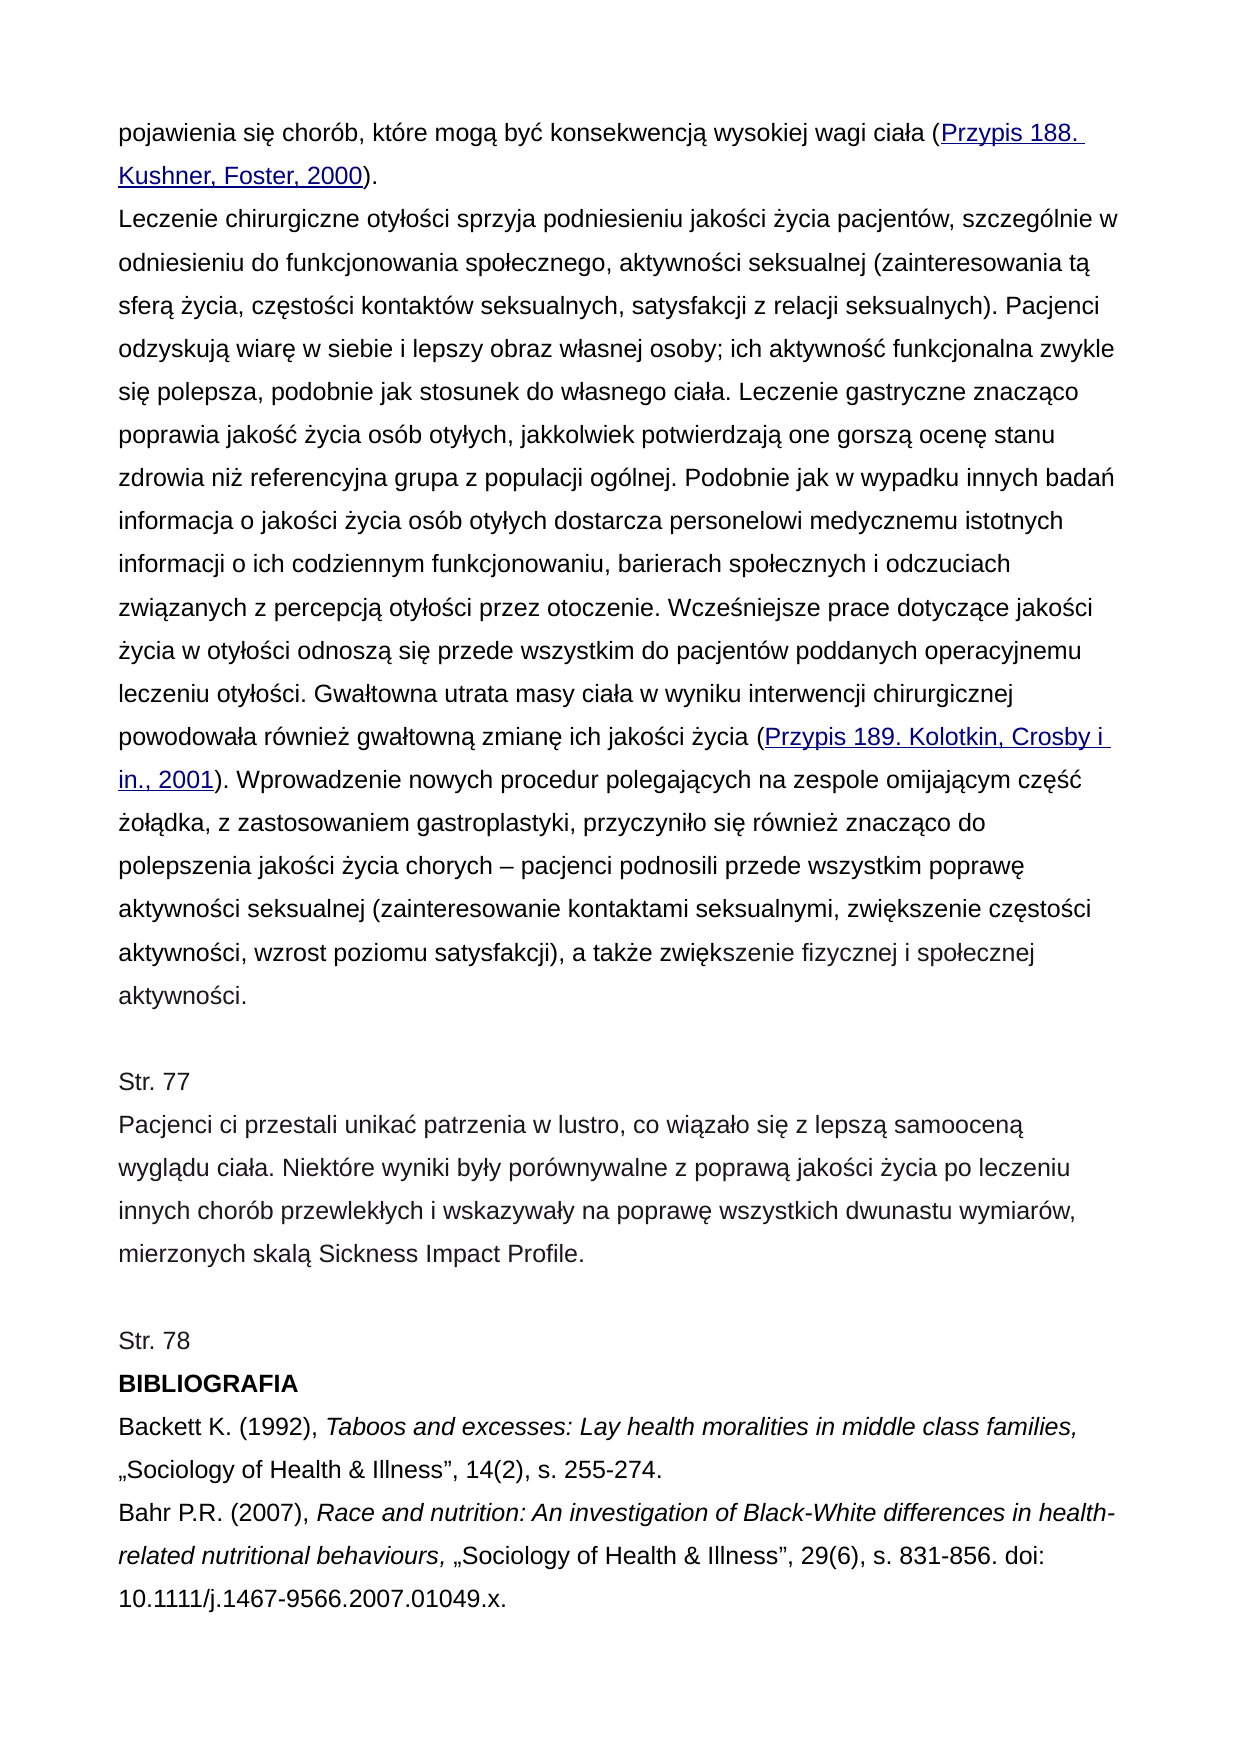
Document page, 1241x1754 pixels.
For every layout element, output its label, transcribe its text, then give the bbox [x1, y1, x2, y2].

text Bahr P.R. (2007), Race and nutrition: An investigation of Black-White differences in health-related nutritional behaviours, „Sociology of Health & Illness”, 29(6), s. 831-856. doi: 10.1111/j.1467-9566.2007.01049.x. [118, 1498, 1122, 1613]
text Backett K. (1992), Taboos and excesses: Lay health moralities in middle class families, „Sociology of Health & Illness”, 14(2), s. 255-274. [118, 1412, 1122, 1484]
subtitle BIBLIOGRAFIA [118, 1369, 1122, 1397]
text Str. 78 [118, 1326, 1122, 1354]
text pojawienia się chorób, które mogą być konsekwencją wysokiej wagi ciała (Przypis 188. Kushner, Foster, 2000). [118, 118, 1122, 190]
text Pacjenci ci przestali unikać patrzenia w lustro, co wiązało się z lepszą samooceną wyglądu ciała. Niektóre wyniki były porównywalne z poprawą jakości życia po leczeniu innych chorób przewlekłych i wskazywały na poprawę wszystkich dwunastu wymiarów, mierzonych skalą Sickness Impact Profile. [118, 1110, 1122, 1268]
text Str. 77 [118, 1067, 1122, 1096]
text Leczenie chirurgiczne otyłości sprzyja podniesieniu jakości życia pacjentów, szczególnie w odniesieniu do funkcjonowania społecznego, aktywności seksualnej (zainteresowania tą sferą życia, częstości kontaktów seksualnych, satysfakcji z relacji seksualnych). Pacjenci odzyskują wiarę w siebie i lepszy obraz własnej osoby; ich aktywność funkcjonalna zwykle się polepsza, podobnie jak stosunek do własnego ciała. Leczenie gastryczne znacząco poprawia jakość życia osób otyłych, jakkolwiek potwierdzają one gorszą ocenę stanu zdrowia niż referencyjna grupa z populacji ogólnej. Podobnie jak w wypadku innych badań informacja o jakości życia osób otyłych dostarcza personelowi medycznemu istotnych informacji o ich codziennym funkcjonowaniu, barierach społecznych i odczuciach związanych z percepcją otyłości przez otoczenie. Wcześniejsze prace dotyczące jakości życia w otyłości odnoszą się przede wszystkim do pacjentów poddanych operacyjnemu leczeniu otyłości. Gwałtowna utrata masy ciała w wyniku interwencji chirurgicznej powodowała również gwałtowną zmianę ich jakości życia (Przypis 189. Kolotkin, Crosby i in., 2001). Wprowadzenie nowych procedur polegających na zespole omijającym część żołądka, z zastosowaniem gastroplastyki, przyczyniło się również znacząco do polepszenia jakości życia chorych – pacjenci podnosili przede wszystkim poprawę aktywności seksualnej (zainteresowanie kontaktami seksualnymi, zwiększenie częstości aktywności, wzrost poziomu satysfakcji), a także zwiększenie fizycznej i społecznej aktywności. [118, 204, 1122, 1009]
